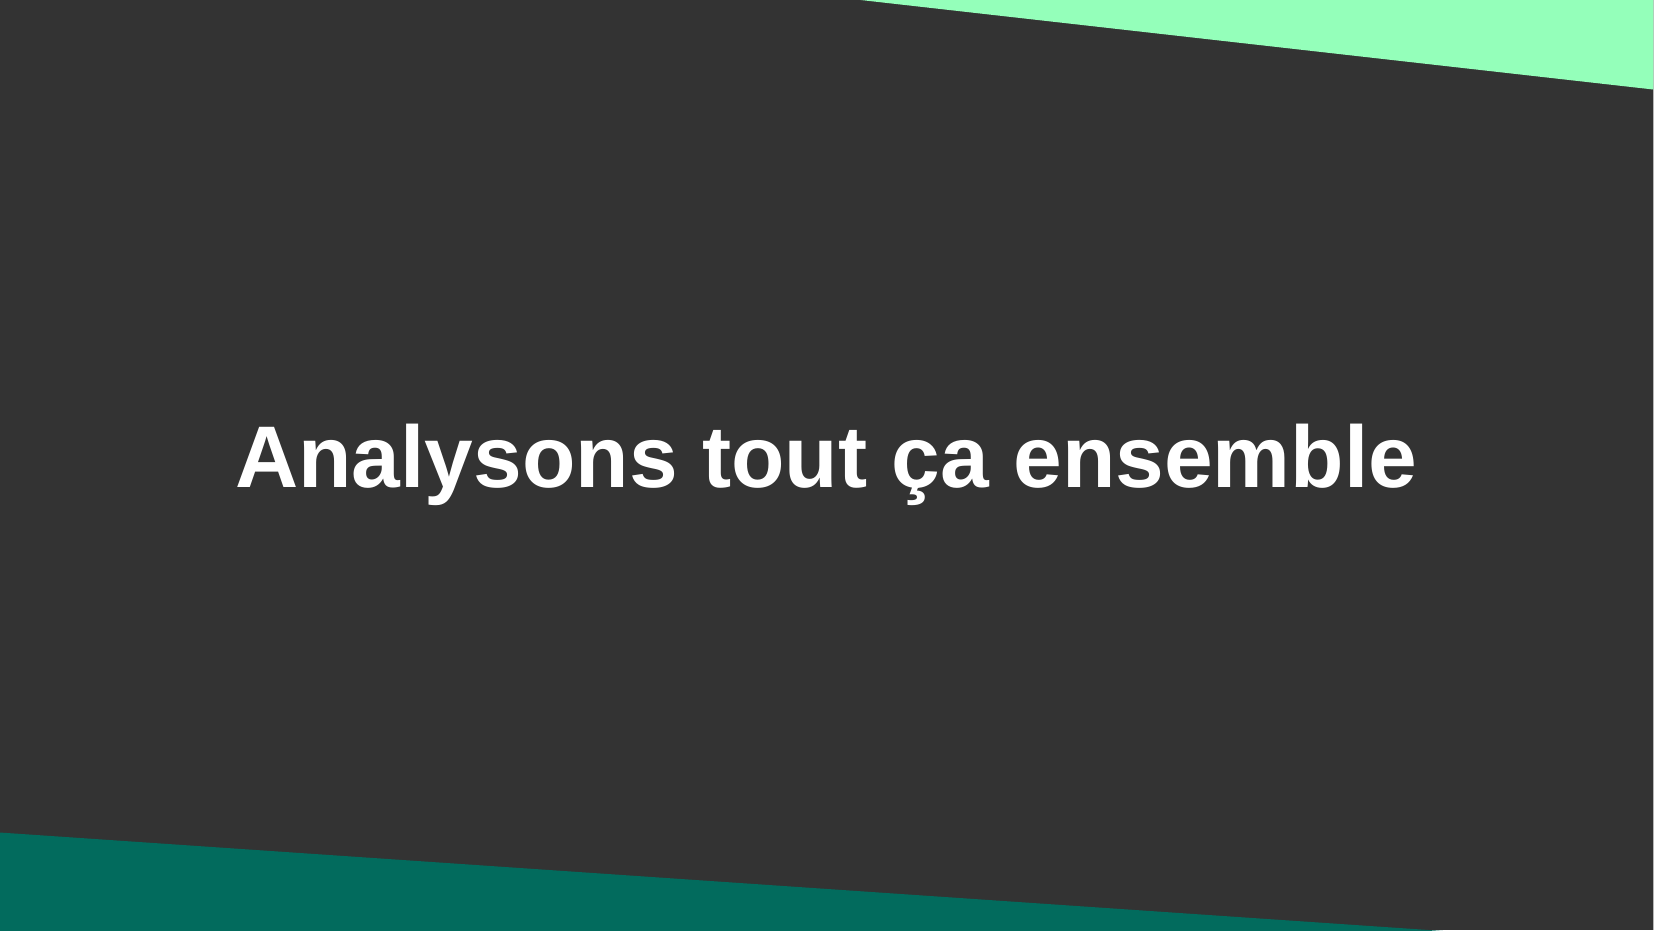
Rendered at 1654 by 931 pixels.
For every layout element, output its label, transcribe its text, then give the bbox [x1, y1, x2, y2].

title Analysons tout ça ensemble [31, 408, 1622, 523]
text_box [860, 0, 1654, 90]
